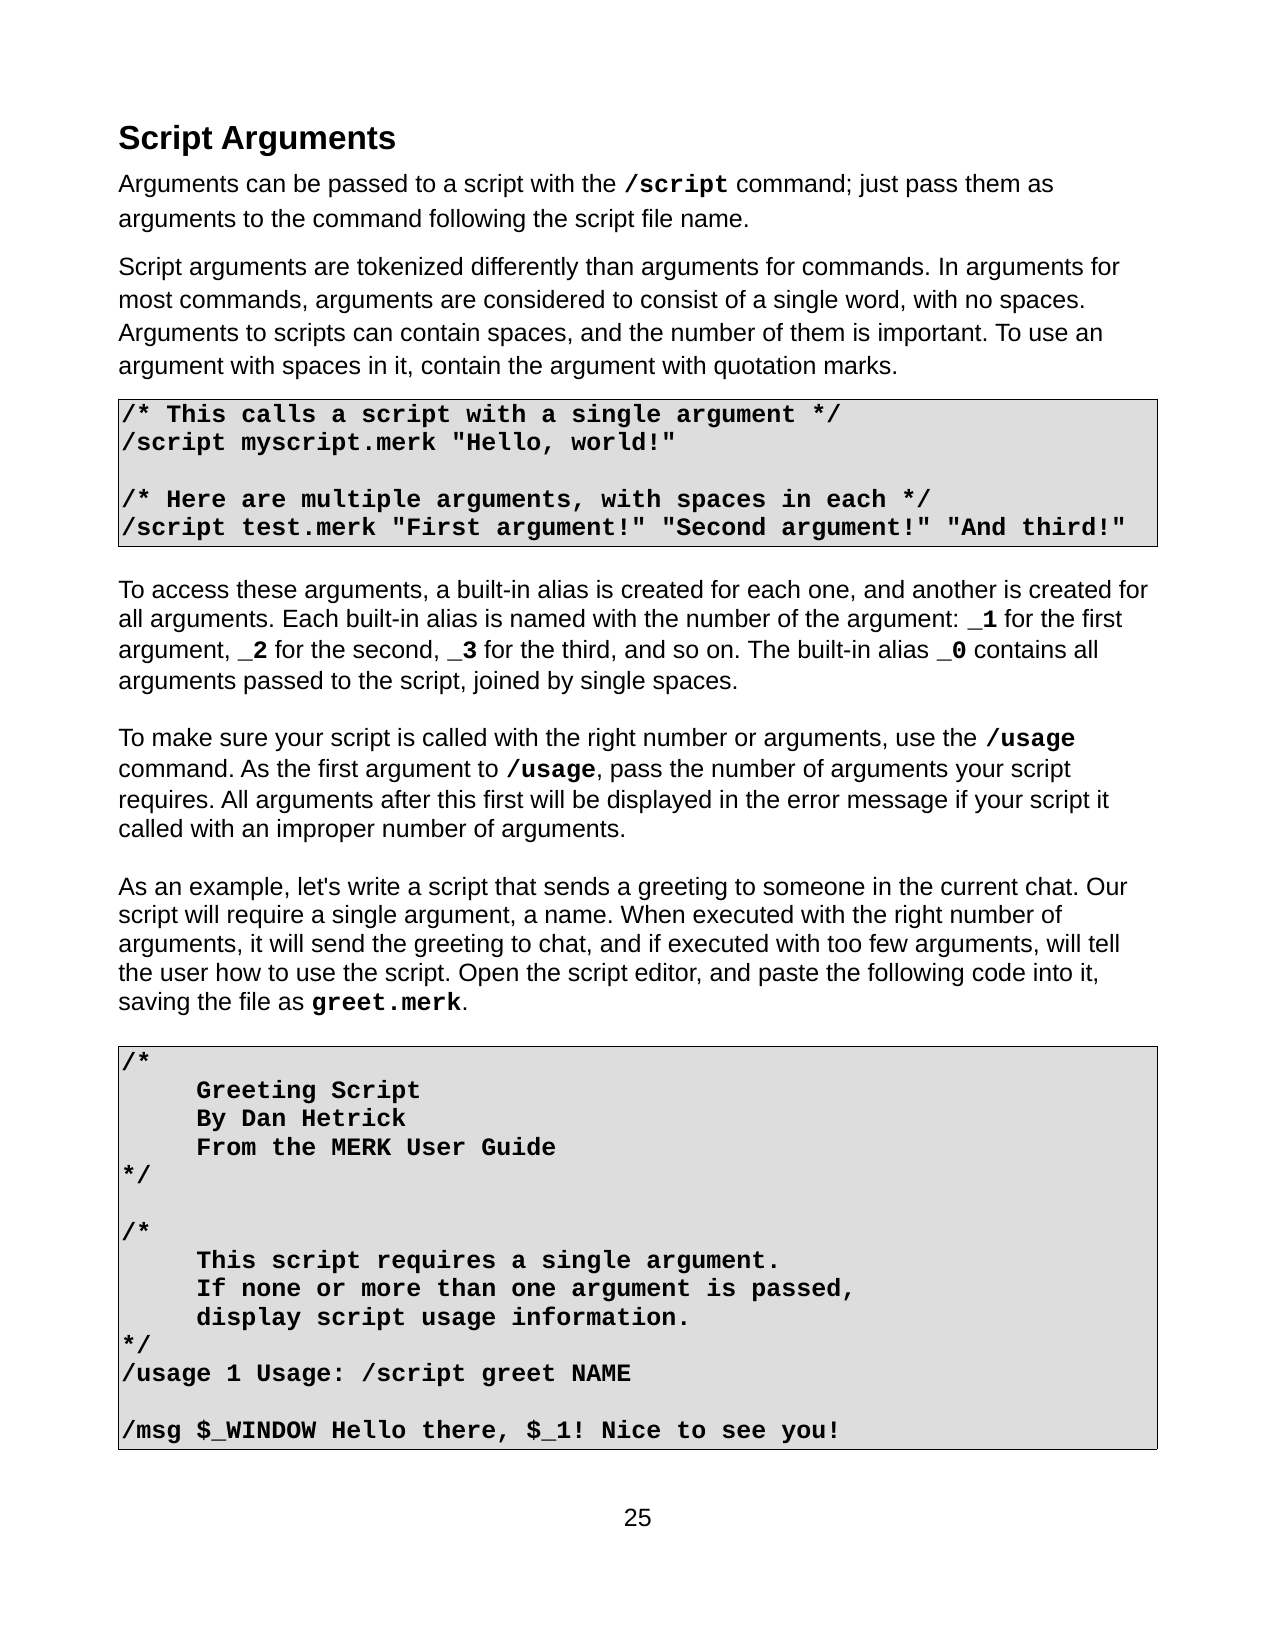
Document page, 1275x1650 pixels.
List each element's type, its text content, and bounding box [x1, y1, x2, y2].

text To access these arguments, a built-in alias is created for each one, and another is created for all arguments. Each built-in alias is named with the number of the argument: _1 for the first argument, _2 for the second, _3 for the third, and so on. The built-in alias _0 contains all arguments passed to the script, joined by single spaces. [118, 575, 1157, 694]
text Script arguments are tokenized differently than arguments for commands. In arguments for most commands, arguments are considered to consist of a single word, with no spaces. Arguments to scripts can contain spaces, and the number of them is important. To use an argument with spaces in it, contain the argument with quotation marks. [118, 252, 1157, 380]
text As an example, let's write a script that sends a greeting to someone in the current chat. Our script will require a single argument, a name. When executed with the right number of arguments, it will send the greeting to chat, and if executed with too few arguments, will tell the user how to use the script. Open the script editor, and paste the following code into it, saving the file as greet.merk. [118, 871, 1157, 1017]
text Arguments can be passed to a script with the /script command; just pass them as arguments to the command following the script file name. [118, 169, 1157, 233]
subtitle Script Arguments [118, 118, 1157, 157]
table_header /* This calls a script with a single argument */ /script myscript.merk "Hello, world!" /* Here are multiple arguments, with spaces in each */ /script test.merk "First argument!" "Second argument!" "And third!" [119, 400, 1157, 546]
table_header /* Greeting Script By Dan Hetrick From the MERK User Guide */ /* This script requires a single argument. If none or more than one argument is passed, display script usage information. */ /usage 1 Usage: /script greet NAME /msg $_WINDOW Hello there, $_1! Nice to see you! [119, 1047, 1157, 1449]
text To make sure your script is called with the right number or arguments, use the /usage command. As the first argument to /usage, pass the number of arguments your script requires. All arguments after this first will be displayed in the error message if your script it called with an improper number of arguments. [118, 723, 1157, 843]
